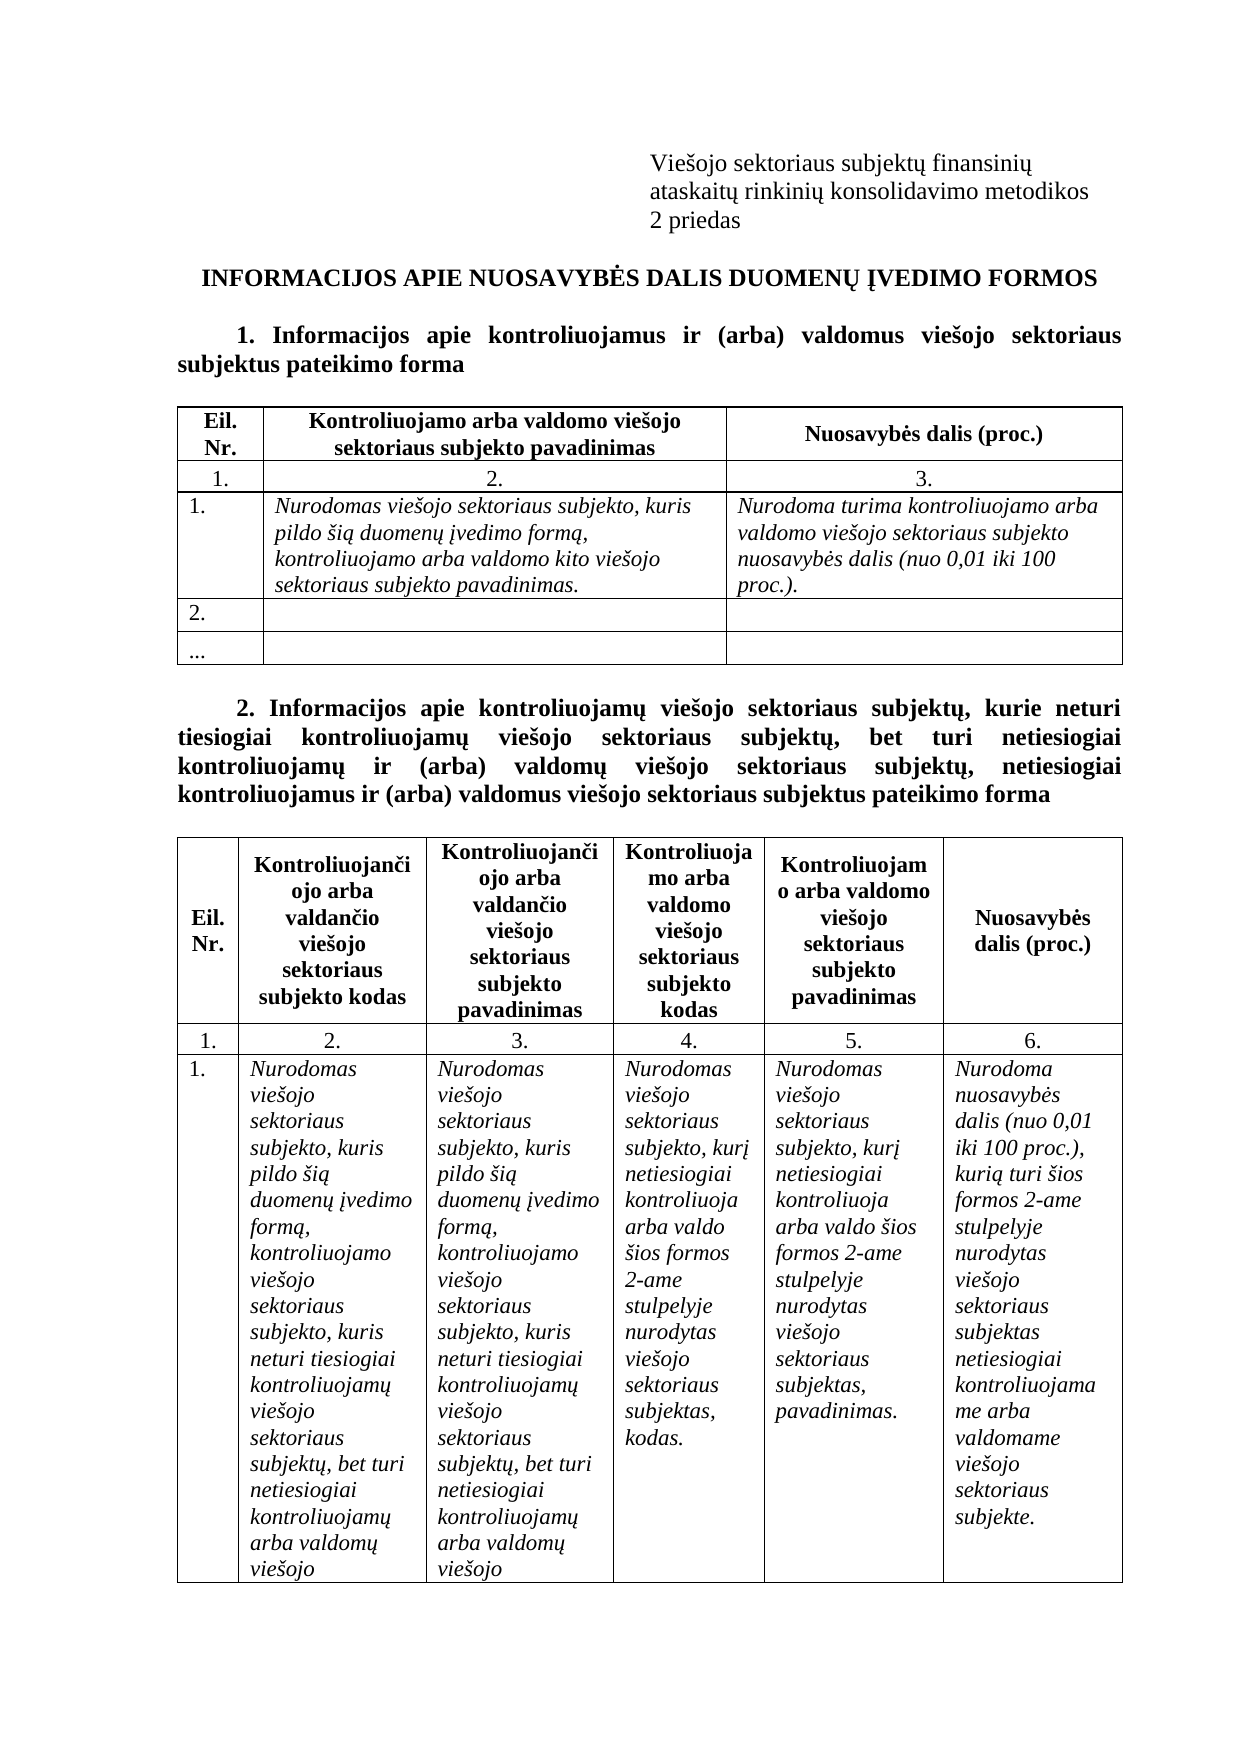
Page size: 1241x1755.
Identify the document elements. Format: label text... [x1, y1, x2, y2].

table_header Kontroliuojamo arba valdomo viešojo sektoriaus subjekto pavadinimas [765, 838, 943, 1022]
table_cell [264, 599, 726, 631]
table_cell 1. [178, 1024, 238, 1054]
text 1. Informacijos apie kontroliuojamus ir (arba) valdomus viešojo sektoriaus subjektus pateikimo forma [177, 320, 1122, 378]
table_cell 5. [765, 1024, 943, 1054]
table_cell 2. [239, 1024, 426, 1054]
table_header Eil. Nr. [178, 408, 263, 460]
table_cell 1. [178, 1055, 238, 1582]
table_cell Nurodoma nuosavybės dalis (nuo 0,01 iki 100 proc.), kurią turi šios formos 2-ame stulpelyje nurodytas viešojo sektoriaus subjektas netiesiogiai kontroliuojamame arba valdomame viešojo sektoriaus subjekte. [944, 1055, 1122, 1582]
table_cell [727, 632, 1122, 663]
table_header Kontroliuojamo arba valdomo viešojo sektoriaus subjekto pavadinimas [264, 408, 726, 460]
table_cell Nurodoma turima kontroliuojamo arba valdomo viešojo sektoriaus subjekto nuosavybės dalis (nuo 0,01 iki 100 proc.). [727, 493, 1122, 598]
text Viešojo sektoriaus subjektų finansinių [649, 148, 1122, 176]
table_header Kontroliuojančiojo arba valdančio viešojo sektoriaus subjekto kodas [239, 838, 426, 1022]
table_header Nuosavybės dalis (proc.) [944, 838, 1122, 1022]
table_header Kontroliuojančiojo arba valdančio viešojo sektoriaus subjekto pavadinimas [427, 838, 613, 1022]
table_cell Nurodomas viešojo sektoriaus subjekto, kuris pildo šią duomenų įvedimo formą, kontroliuojamo arba valdomo kito viešojo sektoriaus subjekto pavadinimas. [264, 493, 726, 598]
text INFORMACIJOS APIE NUOSAVYBĖS DALIS DUOMENŲ ĮVEDIMO FORMOS [177, 263, 1122, 291]
table_header Nuosavybės dalis (proc.) [727, 408, 1122, 460]
text 2. Informacijos apie kontroliuojamų viešojo sektoriaus subjektų, kurie neturi tiesiogiai kontroliuojamų viešojo sektoriaus subjektų, bet turi netiesiogiai kontroliuojamų ir (arba) valdomų viešojo sektoriaus subjektų, netiesiogiai kontroliuojamus ir (arba) valdomus viešojo sektoriaus subjektus pateikimo forma [177, 693, 1122, 808]
table_header Eil. Nr. [178, 838, 238, 1022]
table_cell 4. [614, 1024, 764, 1054]
table_cell Nurodomas viešojo sektoriaus subjekto, kurį netiesiogiai kontroliuoja arba valdo šios formos 2-ame stulpelyje nurodytas viešojo sektoriaus subjektas, kodas. [614, 1055, 764, 1582]
table_cell 1. [178, 493, 263, 598]
text ataskaitų rinkinių konsolidavimo metodikos [649, 176, 1122, 205]
text 2 priedas [649, 205, 1122, 234]
table_cell 2. [264, 461, 726, 491]
table_cell 1. [178, 461, 263, 491]
table_cell ... [178, 632, 263, 663]
table_cell [264, 632, 726, 663]
table_cell 2. [178, 599, 263, 631]
table_cell Nurodomas viešojo sektoriaus subjekto, kuris pildo šią duomenų įvedimo formą, kontroliuojamo viešojo sektoriaus subjekto, kuris neturi tiesiogiai kontroliuojamų viešojo sektoriaus subjektų, bet turi netiesiogiai kontroliuojamų arba valdomų viešojo [427, 1055, 613, 1582]
table_cell 6. [944, 1024, 1122, 1054]
table_header Kontroliuojamo arba valdomo viešojo sektoriaus subjekto kodas [614, 838, 764, 1022]
table_cell 3. [427, 1024, 613, 1054]
table_cell [727, 599, 1122, 631]
table_cell Nurodomas viešojo sektoriaus subjekto, kuris pildo šią duomenų įvedimo formą, kontroliuojamo viešojo sektoriaus subjekto, kuris neturi tiesiogiai kontroliuojamų viešojo sektoriaus subjektų, bet turi netiesiogiai kontroliuojamų arba valdomų viešojo [239, 1055, 426, 1582]
table_cell Nurodomas viešojo sektoriaus subjekto, kurį netiesiogiai kontroliuoja arba valdo šios formos 2-ame stulpelyje nurodytas viešojo sektoriaus subjektas, pavadinimas. [765, 1055, 943, 1582]
table_cell 3. [727, 461, 1122, 491]
